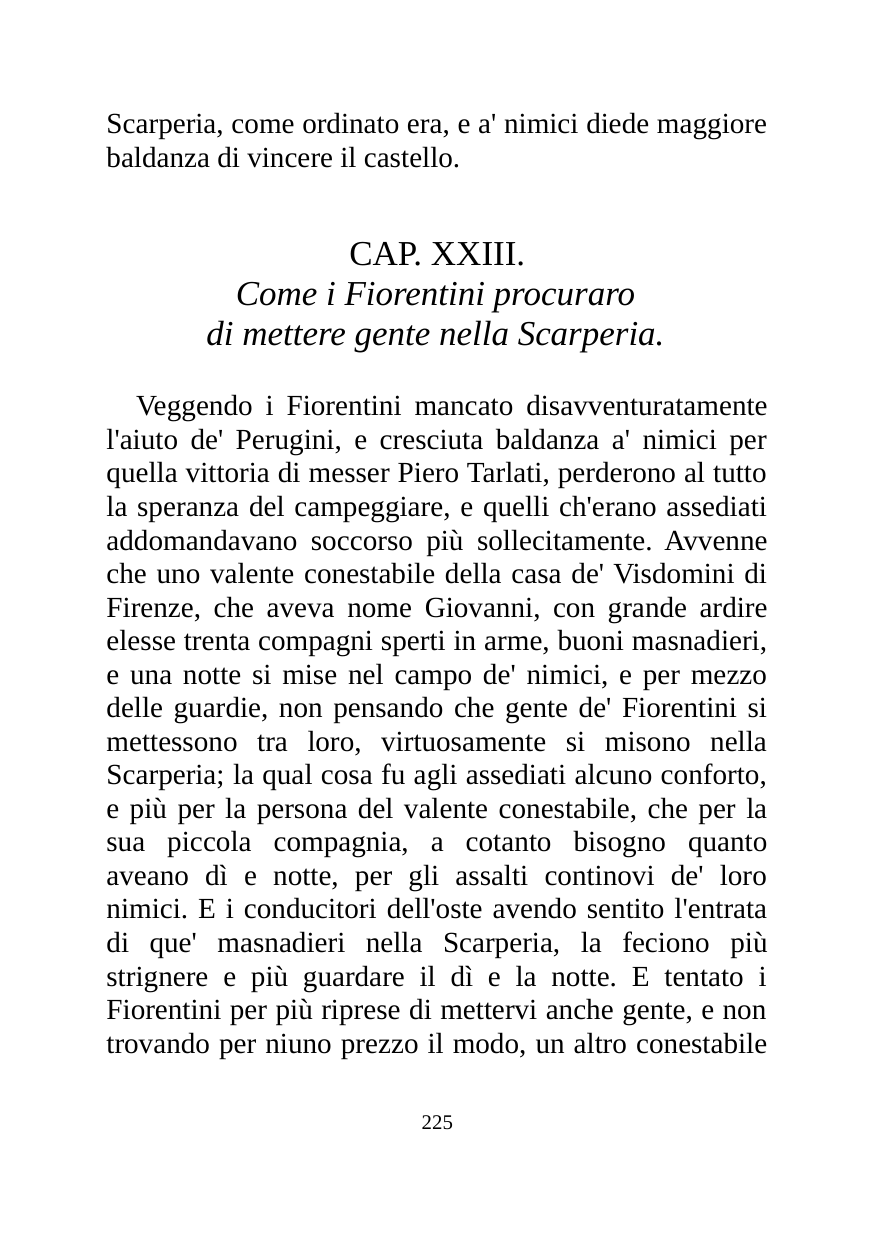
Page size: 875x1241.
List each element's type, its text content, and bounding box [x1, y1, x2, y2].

text Scarperia, come ordinato era, e a' nimici diede maggiore baldanza di vincere il castello. [106, 106, 768, 173]
text Veggendo i Fiorentini mancato disavventuratamente l'aiuto de' Perugini, e cresciuta baldanza a' nimici per quella vittoria di messer Piero Tarlati, perderono al tutto la speranza del campeggiare, e quelli ch'erano assediati addomandavano soccorso più sollecitamente. Avvenne che uno valente conestabile della casa de' Visdomini di Firenze, che aveva nome Giovanni, con grande ardire elesse trenta compagni sperti in arme, buoni masnadieri, e una notte si mise nel campo de' nimici, e per mezzo delle guardie, non pensando che gente de' Fiorentini si mettessono tra loro, virtuosamente si misono nella Scarperia; la qual cosa fu agli assediati alcuno conforto, e più per la persona del valente conestabile, che per la sua piccola compagnia, a cotanto bisogno quanto aveano dì e notte, per gli assalti continovi de' loro nimici. E i conducitori dell'oste avendo sentito l'entrata di que' masnadieri nella Scarperia, la feciono più strignere e più guardare il dì e la notte. E tentato i Fiorentini per più riprese di mettervi anche gente, e non trovando per niuno prezzo il modo, un altro conestabile [106, 388, 768, 1059]
subtitle CAP. XXIII. Come i Fiorentini procuraro di mettere gente nella Scarperia. [106, 232, 768, 353]
